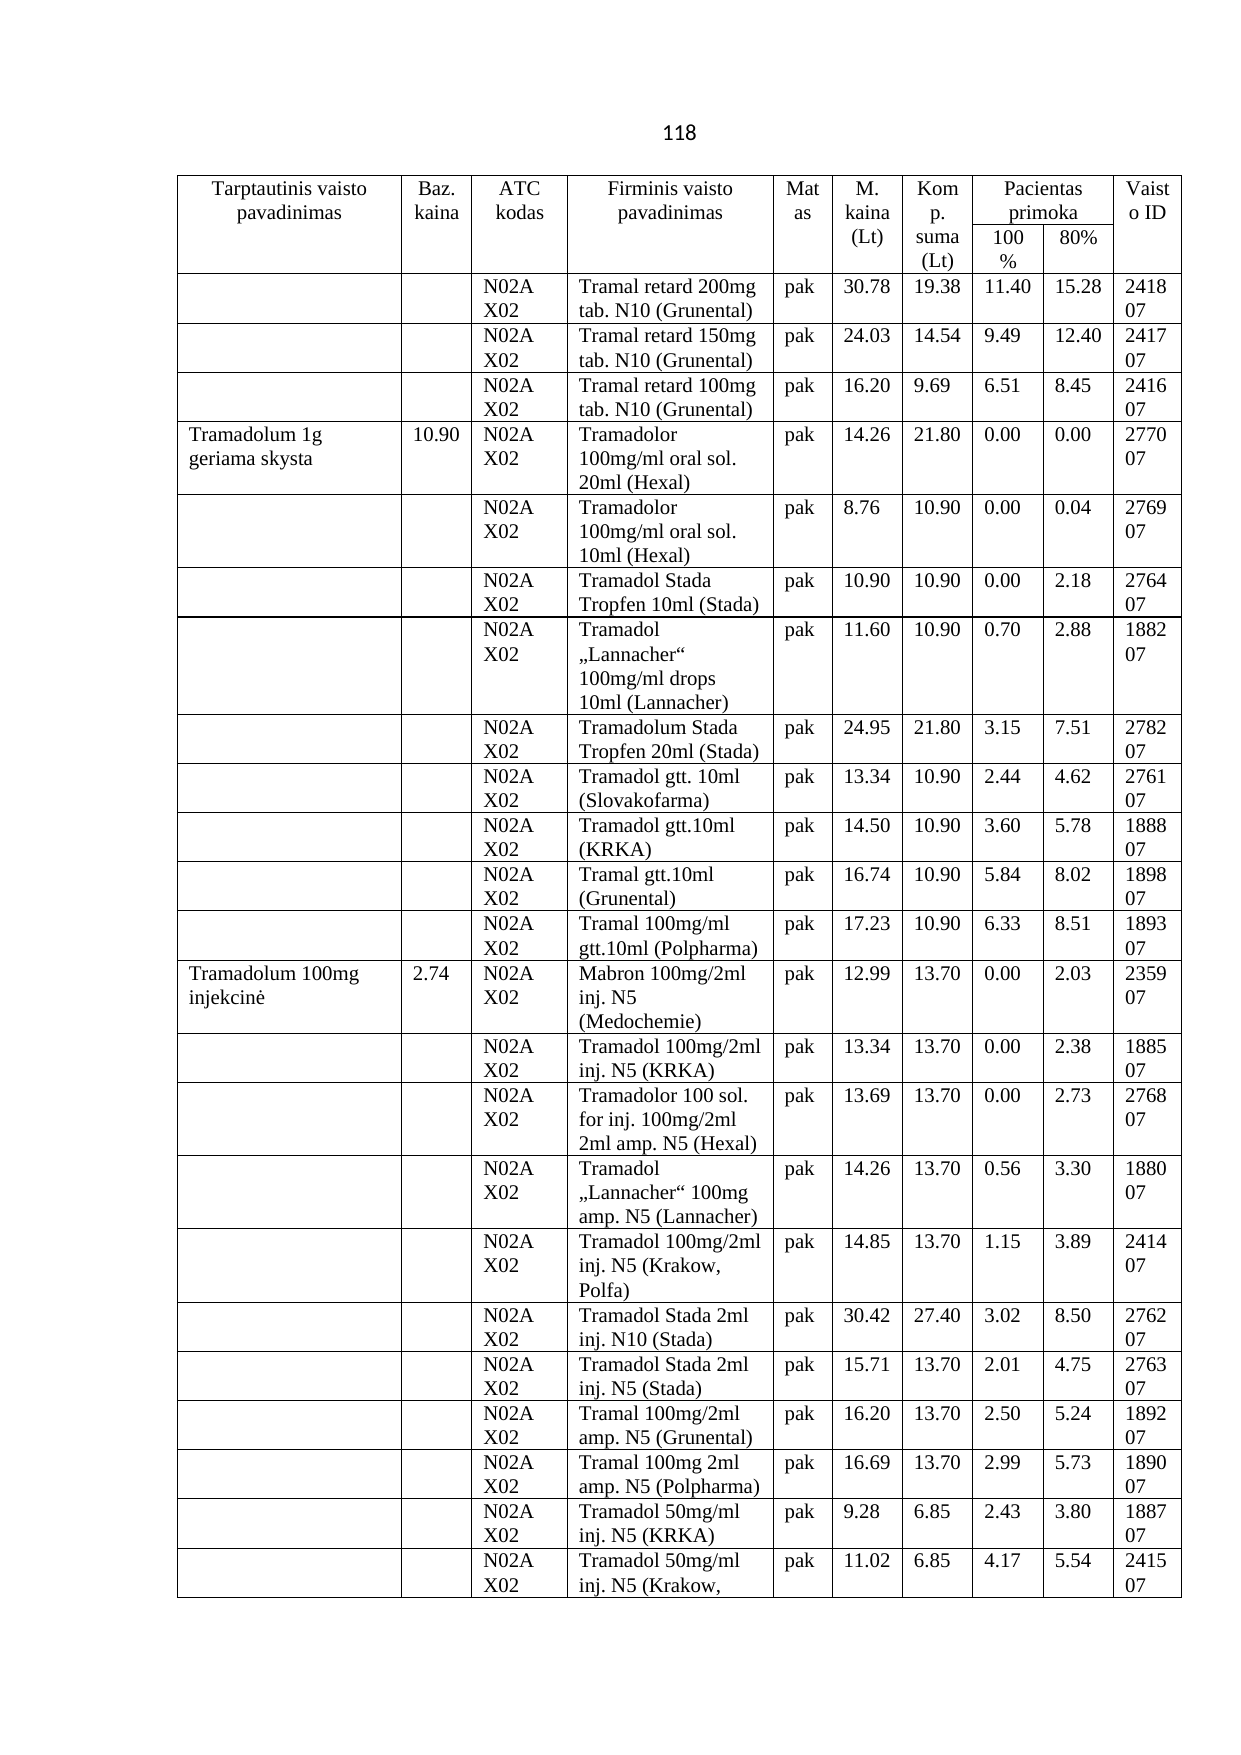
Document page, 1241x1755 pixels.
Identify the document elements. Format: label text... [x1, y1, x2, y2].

table_cell [178, 1499, 401, 1547]
table_header M. kaina (Lt) [833, 176, 902, 273]
table_cell [402, 618, 471, 714]
table_cell pak [774, 422, 832, 494]
table_cell 19.38 [903, 274, 972, 322]
table_cell [178, 1083, 401, 1155]
table_cell [402, 1156, 471, 1228]
table_cell 241507 [1114, 1549, 1181, 1597]
table_cell Tramal 100mg/2ml amp. N5 (Grunental) [568, 1401, 773, 1449]
table_cell 0.56 [973, 1156, 1043, 1228]
table_header ATC kodas [472, 176, 567, 273]
table_cell 2.43 [973, 1499, 1043, 1547]
table_cell 3.15 [973, 715, 1043, 763]
table_cell 14.85 [833, 1229, 902, 1302]
table_cell 12.99 [833, 961, 902, 1033]
table_cell [178, 1229, 401, 1302]
table_cell Tramal retard 100mg tab. N10 (Grunental) [568, 373, 773, 421]
table_cell 14.50 [833, 813, 902, 861]
table_cell 13.70 [903, 1450, 972, 1498]
table_cell 10.90 [903, 495, 972, 567]
table_cell 276407 [1114, 568, 1181, 616]
table_cell 3.60 [973, 813, 1043, 861]
table_cell 14.26 [833, 422, 902, 494]
table_cell N02A X02 [472, 373, 567, 421]
table_cell 16.20 [833, 1401, 902, 1449]
table_cell 13.70 [903, 1352, 972, 1400]
table_cell 4.17 [973, 1549, 1043, 1597]
table_cell Tramadol 100mg/2ml inj. N5 (Krakow, Polfa) [568, 1229, 773, 1302]
table_cell N02A X02 [472, 1229, 567, 1302]
table_cell 8.51 [1044, 911, 1113, 959]
table_cell 241807 [1114, 274, 1181, 322]
table_cell N02A X02 [472, 764, 567, 812]
table_cell 241407 [1114, 1229, 1181, 1302]
table_cell [178, 764, 401, 812]
table_cell 9.28 [833, 1499, 902, 1547]
table_cell pak [774, 1352, 832, 1400]
table_cell Tramal retard 150mg tab. N10 (Grunental) [568, 324, 773, 372]
table_cell N02A X02 [472, 1034, 567, 1082]
table_cell Tramadolor 100mg/ml oral sol. 10ml (Hexal) [568, 495, 773, 567]
table_cell 276307 [1114, 1352, 1181, 1400]
table_cell 278207 [1114, 715, 1181, 763]
table_cell 5.78 [1044, 813, 1113, 861]
table_cell 5.24 [1044, 1401, 1113, 1449]
table_cell Tramadolor 100 sol. for inj. 100mg/2ml 2ml amp. N5 (Hexal) [568, 1083, 773, 1155]
table_cell 277007 [1114, 422, 1181, 494]
table_cell pak [774, 813, 832, 861]
table_cell [178, 1034, 401, 1082]
table_cell [402, 1549, 471, 1597]
table_cell 24.03 [833, 324, 902, 372]
table_cell 9.69 [903, 373, 972, 421]
table_cell 13.70 [903, 1083, 972, 1155]
table_cell 15.28 [1044, 274, 1113, 322]
table_cell Tramadolum 1g geriama skysta [178, 422, 401, 494]
table_cell pak [774, 961, 832, 1033]
table_cell 2.44 [973, 764, 1043, 812]
table_cell 11.60 [833, 618, 902, 714]
table_cell 2.73 [1044, 1083, 1113, 1155]
table_cell [178, 1352, 401, 1400]
table_cell [178, 495, 401, 567]
table_cell N02A X02 [472, 813, 567, 861]
table_cell 276107 [1114, 764, 1181, 812]
table_cell 16.69 [833, 1450, 902, 1498]
table_cell 6.33 [973, 911, 1043, 959]
table_cell pak [774, 1499, 832, 1547]
table_cell pak [774, 274, 832, 322]
table_cell 189307 [1114, 911, 1181, 959]
table_cell [402, 274, 471, 322]
table_cell 8.50 [1044, 1303, 1113, 1351]
table_cell 2.01 [973, 1352, 1043, 1400]
table_cell [178, 1401, 401, 1449]
table_cell 13.34 [833, 764, 902, 812]
table_cell pak [774, 764, 832, 812]
table_header Baz. kaina [402, 176, 471, 273]
table_cell 16.74 [833, 862, 902, 910]
table_cell pak [774, 568, 832, 616]
table_cell 10.90 [833, 568, 902, 616]
table_cell [178, 618, 401, 714]
table_cell pak [774, 618, 832, 714]
table_cell 2.03 [1044, 961, 1113, 1033]
table_cell 189207 [1114, 1401, 1181, 1449]
table_header Firminis vaisto pavadinimas [568, 176, 773, 273]
table_cell pak [774, 1450, 832, 1498]
table_cell 8.02 [1044, 862, 1113, 910]
table_cell [402, 715, 471, 763]
table_cell 14.54 [903, 324, 972, 372]
table_cell N02A X02 [472, 1352, 567, 1400]
table_cell N02A X02 [472, 495, 567, 567]
table_cell 2.50 [973, 1401, 1043, 1449]
table_cell [178, 1450, 401, 1498]
table_cell pak [774, 1303, 832, 1351]
table_cell N02A X02 [472, 1156, 567, 1228]
table_cell 3.89 [1044, 1229, 1113, 1302]
table_cell 241607 [1114, 373, 1181, 421]
table_cell Tramadol Stada Tropfen 10ml (Stada) [568, 568, 773, 616]
table_cell 13.70 [903, 1229, 972, 1302]
table_cell N02A X02 [472, 862, 567, 910]
table_cell 6.85 [903, 1499, 972, 1547]
table_cell 9.49 [973, 324, 1043, 372]
table_cell 3.30 [1044, 1156, 1113, 1228]
table_cell 235907 [1114, 961, 1181, 1033]
table_cell [402, 1083, 471, 1155]
table_cell 11.02 [833, 1549, 902, 1597]
table_cell 10.90 [903, 862, 972, 910]
table_cell 0.00 [1044, 422, 1113, 494]
table_cell 13.70 [903, 1156, 972, 1228]
table_cell pak [774, 862, 832, 910]
table_cell Tramadol „Lannacher“ 100mg/ml drops 10ml (Lannacher) [568, 618, 773, 714]
table_cell 188507 [1114, 1034, 1181, 1082]
table_header Pacientas primoka [973, 176, 1113, 224]
table_cell 13.70 [903, 961, 972, 1033]
table_cell [402, 813, 471, 861]
table_cell Mabron 100mg/2ml inj. N5 (Medochemie) [568, 961, 773, 1033]
table_cell N02A X02 [472, 1549, 567, 1597]
table_cell N02A X02 [472, 1450, 567, 1498]
table_cell pak [774, 324, 832, 372]
table_cell N02A X02 [472, 324, 567, 372]
table_cell N02A X02 [472, 961, 567, 1033]
table_cell [402, 568, 471, 616]
table_cell 0.00 [973, 422, 1043, 494]
table_cell 8.45 [1044, 373, 1113, 421]
table_cell 3.80 [1044, 1499, 1113, 1547]
table_cell 0.00 [973, 568, 1043, 616]
table_cell [402, 1499, 471, 1547]
table_cell 80% [1044, 225, 1113, 273]
table_cell 0.04 [1044, 495, 1113, 567]
table_cell 24.95 [833, 715, 902, 763]
table_cell N02A X02 [472, 568, 567, 616]
table_cell pak [774, 373, 832, 421]
table_cell [402, 1401, 471, 1449]
table_cell 4.75 [1044, 1352, 1113, 1400]
table_cell [178, 813, 401, 861]
table_cell 276807 [1114, 1083, 1181, 1155]
table_cell 16.20 [833, 373, 902, 421]
table_cell N02A X02 [472, 911, 567, 959]
table_cell 4.62 [1044, 764, 1113, 812]
table_cell 13.69 [833, 1083, 902, 1155]
table_cell 17.23 [833, 911, 902, 959]
table_cell Tramadol Stada 2ml inj. N10 (Stada) [568, 1303, 773, 1351]
table_cell 3.02 [973, 1303, 1043, 1351]
table_cell [402, 862, 471, 910]
table_cell Tramadol gtt. 10ml (Slovakofarma) [568, 764, 773, 812]
table_cell Tramadol gtt.10ml (KRKA) [568, 813, 773, 861]
table_cell 5.84 [973, 862, 1043, 910]
table_cell 6.51 [973, 373, 1043, 421]
table_cell Tramadol 50mg/ml inj. N5 (KRKA) [568, 1499, 773, 1547]
table_cell 11.40 [973, 274, 1043, 322]
table_cell Tramal gtt.10ml (Grunental) [568, 862, 773, 910]
table_cell Tramal retard 200mg tab. N10 (Grunental) [568, 274, 773, 322]
table_cell N02A X02 [472, 422, 567, 494]
table_cell N02A X02 [472, 274, 567, 322]
table_cell [402, 324, 471, 372]
table_cell 5.73 [1044, 1450, 1113, 1498]
table_cell 15.71 [833, 1352, 902, 1400]
table_cell 2.99 [973, 1450, 1043, 1498]
table_cell [402, 1303, 471, 1351]
table_cell 5.54 [1044, 1549, 1113, 1597]
table_cell pak [774, 1034, 832, 1082]
table_cell 1.15 [973, 1229, 1043, 1302]
table_cell 27.40 [903, 1303, 972, 1351]
table_cell N02A X02 [472, 1083, 567, 1155]
table_cell 13.70 [903, 1401, 972, 1449]
table_header Matas [774, 176, 832, 273]
table_cell [178, 568, 401, 616]
table_cell 188707 [1114, 1499, 1181, 1547]
table_cell [178, 324, 401, 372]
table_cell 188207 [1114, 618, 1181, 714]
table_cell Tramadol 50mg/ml inj. N5 (Krakow, [568, 1549, 773, 1597]
table_cell [402, 1034, 471, 1082]
table_cell N02A X02 [472, 1303, 567, 1351]
table_cell 21.80 [903, 422, 972, 494]
table_cell 2.88 [1044, 618, 1113, 714]
table_cell Tramadolor 100mg/ml oral sol. 20ml (Hexal) [568, 422, 773, 494]
table_cell 30.42 [833, 1303, 902, 1351]
table_cell 0.00 [973, 1083, 1043, 1155]
table_cell Tramadol Stada 2ml inj. N5 (Stada) [568, 1352, 773, 1400]
table_cell [402, 911, 471, 959]
table_cell [178, 274, 401, 322]
table_cell pak [774, 1156, 832, 1228]
table_cell 6.85 [903, 1549, 972, 1597]
table_cell 2.18 [1044, 568, 1113, 616]
table_cell 0.70 [973, 618, 1043, 714]
table_cell 10.90 [903, 568, 972, 616]
table_cell [402, 495, 471, 567]
table_cell Tramadol 100mg/2ml inj. N5 (KRKA) [568, 1034, 773, 1082]
table_cell pak [774, 1229, 832, 1302]
table_cell Tramal 100mg/ml gtt.10ml (Polpharma) [568, 911, 773, 959]
table_cell pak [774, 1549, 832, 1597]
table_cell 189007 [1114, 1450, 1181, 1498]
table_cell pak [774, 715, 832, 763]
table_cell 30.78 [833, 274, 902, 322]
table_cell [178, 373, 401, 421]
table_header Komp. suma (Lt) [903, 176, 972, 273]
table_cell pak [774, 495, 832, 567]
table_cell [178, 715, 401, 763]
table_cell [402, 1450, 471, 1498]
table_cell Tramal 100mg 2ml amp. N5 (Polpharma) [568, 1450, 773, 1498]
table_cell pak [774, 1401, 832, 1449]
table_cell [178, 1303, 401, 1351]
table_cell 13.70 [903, 1034, 972, 1082]
table_cell pak [774, 1083, 832, 1155]
table_cell 21.80 [903, 715, 972, 763]
table_cell 12.40 [1044, 324, 1113, 372]
table_cell 276907 [1114, 495, 1181, 567]
table_cell 0.00 [973, 961, 1043, 1033]
table_cell 0.00 [973, 1034, 1043, 1082]
table_cell Tramadolum 100mg injekcinė [178, 961, 401, 1033]
table_cell 189807 [1114, 862, 1181, 910]
table_cell N02A X02 [472, 1401, 567, 1449]
table_cell N02A X02 [472, 715, 567, 763]
table_cell 13.34 [833, 1034, 902, 1082]
table_cell 188007 [1114, 1156, 1181, 1228]
table_cell 10.90 [903, 764, 972, 812]
table_cell 0.00 [973, 495, 1043, 567]
table_cell 2.38 [1044, 1034, 1113, 1082]
table_cell Tramadolum Stada Tropfen 20ml (Stada) [568, 715, 773, 763]
table_cell [178, 1156, 401, 1228]
table_header Vaisto ID [1114, 176, 1181, 273]
table_cell [178, 911, 401, 959]
table_cell [402, 1229, 471, 1302]
table_cell 2.74 [402, 961, 471, 1033]
table_cell pak [774, 911, 832, 959]
table_cell 10.90 [903, 911, 972, 959]
table_cell N02A X02 [472, 618, 567, 714]
table_cell 10.90 [402, 422, 471, 494]
table_cell [402, 1352, 471, 1400]
table_cell 100% [973, 225, 1043, 273]
table_cell [178, 862, 401, 910]
table_header Tarptautinis vaisto pavadinimas [178, 176, 401, 273]
table_cell 10.90 [903, 813, 972, 861]
table_cell Tramadol „Lannacher“ 100mg amp. N5 (Lannacher) [568, 1156, 773, 1228]
table_cell 8.76 [833, 495, 902, 567]
table_cell [402, 764, 471, 812]
table_cell 10.90 [903, 618, 972, 714]
table_cell [178, 1549, 401, 1597]
table_cell 14.26 [833, 1156, 902, 1228]
table_cell 276207 [1114, 1303, 1181, 1351]
table_cell 188807 [1114, 813, 1181, 861]
table_cell N02A X02 [472, 1499, 567, 1547]
table_cell 241707 [1114, 324, 1181, 372]
table_cell 7.51 [1044, 715, 1113, 763]
table_cell [402, 373, 471, 421]
